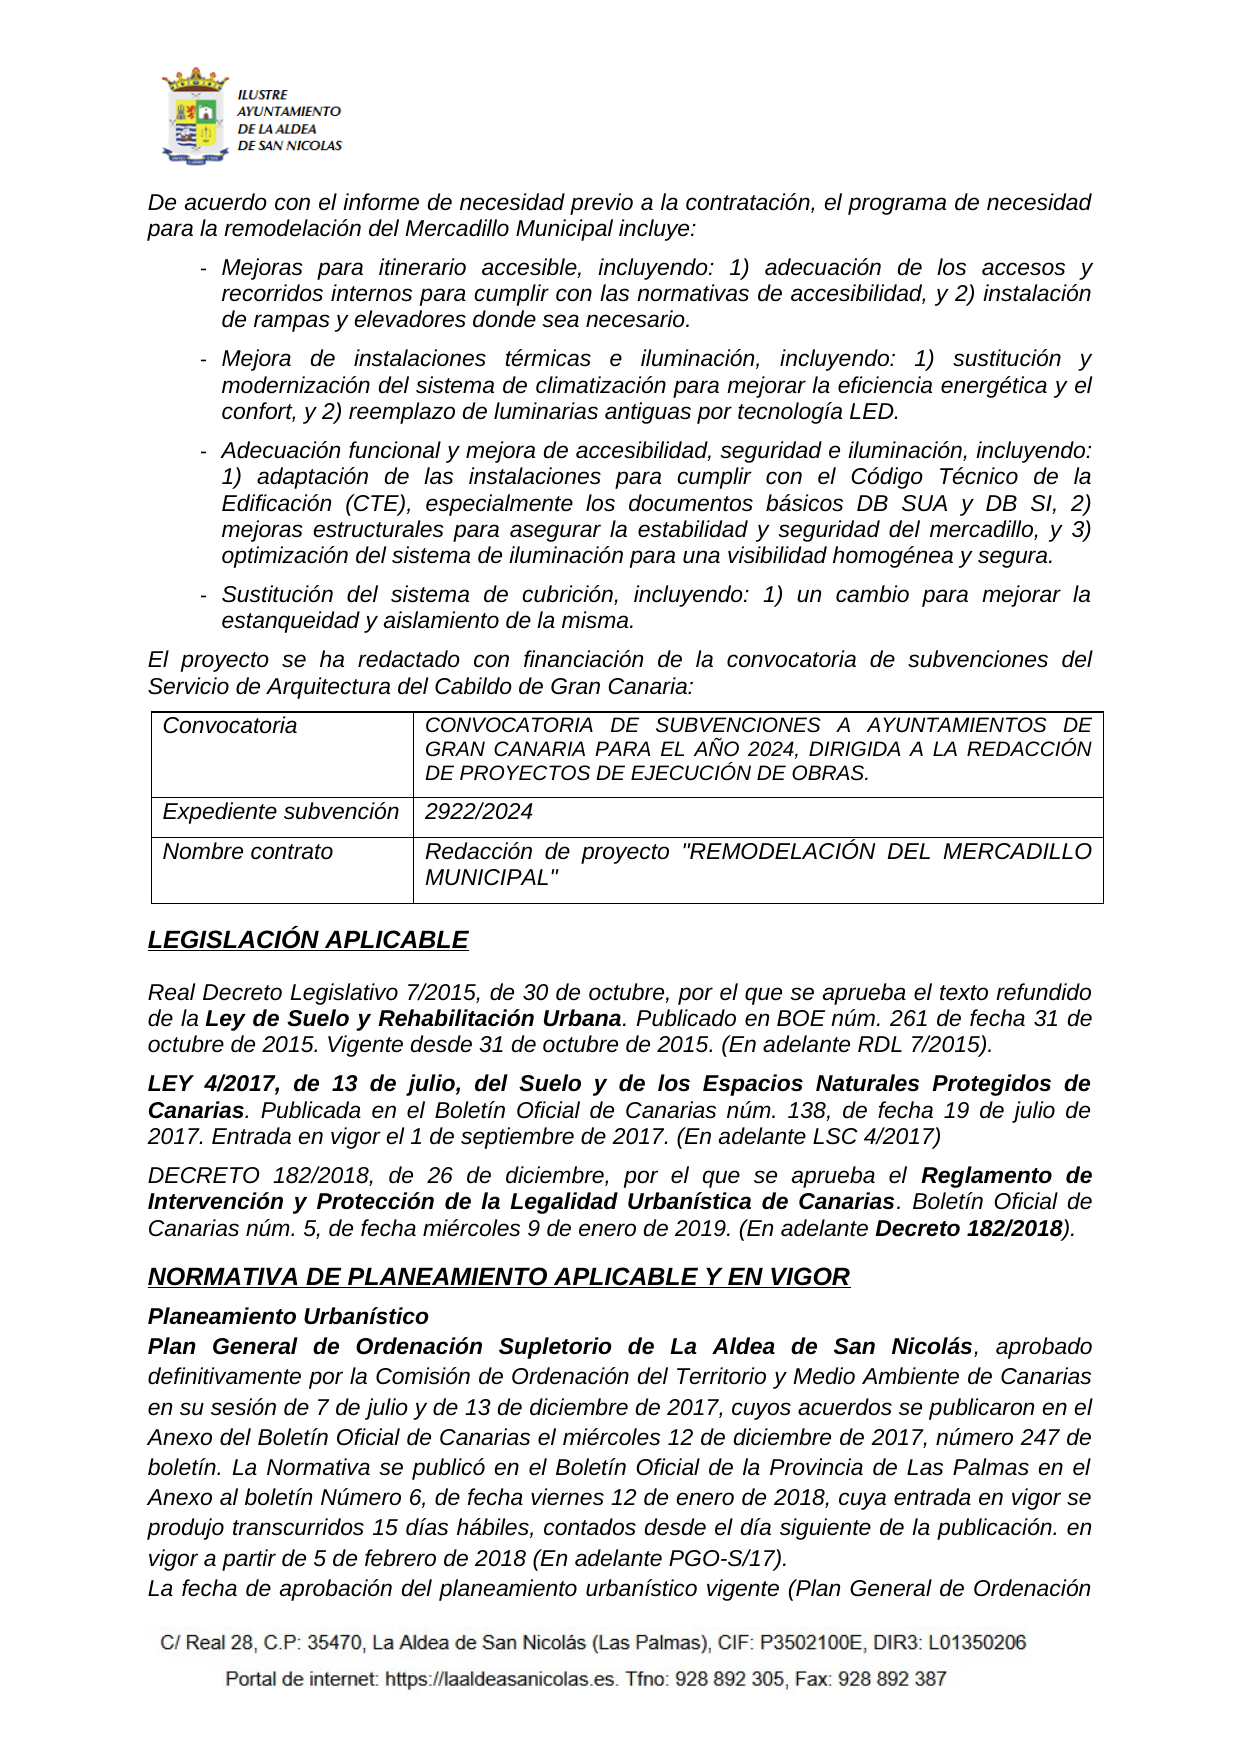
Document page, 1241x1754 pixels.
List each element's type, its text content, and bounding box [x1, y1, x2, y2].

text LEY 4/2017, de 13 de julio, del Suelo y de los Espacios Naturales Protegidos de Canarias. Publicada en el Boletín Oficial de Canarias núm. 138, de fecha 19 de julio de 2017. Entrada en vigor el 1 de septiembre de 2017. (En adelante LSC 4/2017) [148, 1070, 1093, 1149]
text El proyecto se ha redactado con financiación de la convocatoria de subvenciones del Servicio de Arquitectura del Cabildo de Gran Canaria: [148, 646, 1093, 699]
subtitle LEGISLACIÓN APLICABLE [148, 925, 1093, 954]
text La fecha de aprobación del planeamiento urbanístico vigente (Plan General de Ordenación [148, 1575, 1093, 1601]
table_cell Expediente subvención [152, 798, 413, 837]
table_cell Nombre contrato [152, 838, 413, 903]
list Sustitución del sistema de cubrición, incluyendo: 1) un cambio para mejorar la estanqueidad y aislamiento de la misma. [200, 581, 1093, 634]
list Adecuación funcional y mejora de accesibilidad, seguridad e iluminación, incluyendo: 1) adaptación de las instalaciones para cumplir con el Código Técnico de la Edificación (CTE), especialmente los documentos básicos DB SUA y DB SI, 2) mejoras estructurales para asegurar la estabilidad y seguridad del mercadillo, y 3) optimización del sistema de iluminación para una visibilidad homogénea y segura. [200, 437, 1093, 568]
text Plan General de Ordenación Supletorio de La Aldea de San Nicolás, aprobado definitivamente por la Comisión de Ordenación del Territorio y Medio Ambiente de Canarias en su sesión de 7 de julio y de 13 de diciembre de 2017, cuyos acuerdos se publicaron en el Anexo del Boletín Oficial de Canarias el miércoles 12 de diciembre de 2017, número 247 de boletín. La Normativa se publicó en el Boletín Oficial de la Provincia de Las Palmas en el Anexo al boletín Número 6, de fecha viernes 12 de enero de 2018, cuya entrada en vigor se produjo transcurridos 15 días hábiles, contados desde el día siguiente de la publicación. en vigor a partir de 5 de febrero de 2018 (En adelante PGO-S/17). [148, 1333, 1093, 1571]
table_cell Redacción de proyecto "REMODELACIÓN DEL MERCADILLO MUNICIPAL" [414, 838, 1103, 903]
list Mejoras para itinerario accesible, incluyendo: 1) adecuación de los accesos y recorridos internos para cumplir con las normativas de accesibilidad, y 2) instalación de rampas y elevadores donde sea necesario. [200, 254, 1093, 333]
text Real Decreto Legislativo 7/2015, de 30 de octubre, por el que se aprueba el texto refundido de la Ley de Suelo y Rehabilitación Urbana. Publicado en BOE núm. 261 de fecha 31 de octubre de 2015. Vigente desde 31 de octubre de 2015. (En adelante RDL 7/2015). [148, 979, 1093, 1058]
picture [148, 59, 358, 173]
table_cell 2922/2024 [414, 798, 1103, 837]
table_header Convocatoria [152, 713, 413, 797]
list Mejora de instalaciones térmicas e iluminación, incluyendo: 1) sustitución y modernización del sistema de climatización para mejorar la eficiencia energética y el confort, y 2) reemplazo de luminarias antiguas por tecnología LED. [200, 345, 1093, 424]
text Planeamiento Urbanístico [148, 1303, 1093, 1329]
picture [148, 1626, 1034, 1695]
text De acuerdo con el informe de necesidad previo a la contratación, el programa de necesidad para la remodelación del Mercadillo Municipal incluye: [148, 188, 1093, 241]
subtitle NORMATIVA DE PLANEAMIENTO APLICABLE Y EN VIGOR [148, 1262, 1093, 1290]
text DECRETO 182/2018, de 26 de diciembre, por el que se aprueba el Reglamento de Intervención y Protección de la Legalidad Urbanística de Canarias. Boletín Oficial de Canarias núm. 5, de fecha miércoles 9 de enero de 2019. (En adelante Decreto 182/2018). [148, 1162, 1093, 1241]
table_header CONVOCATORIA DE SUBVENCIONES A AYUNTAMIENTOS DE GRAN CANARIA PARA EL AÑO 2024, DIRIGIDA A LA REDACCIÓN DE PROYECTOS DE EJECUCIÓN DE OBRAS. [414, 713, 1103, 797]
